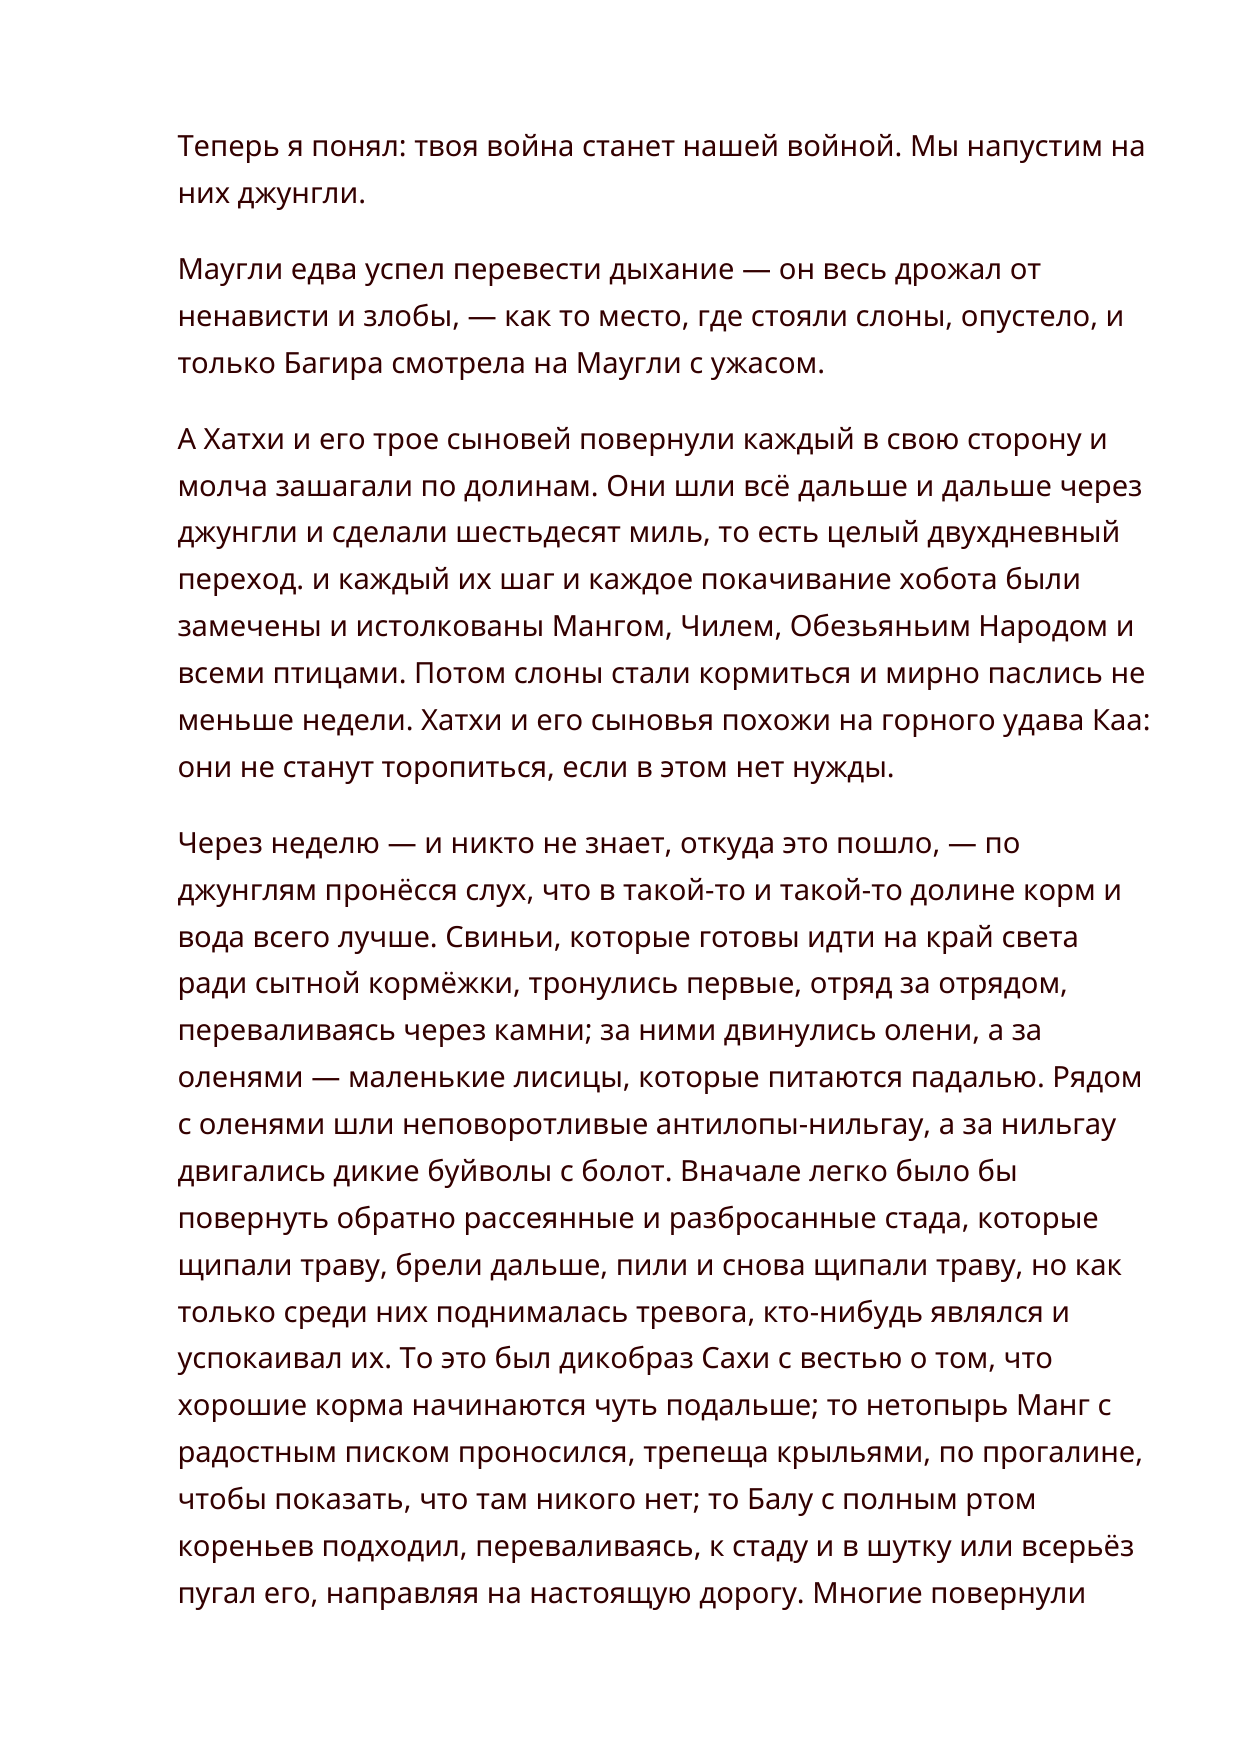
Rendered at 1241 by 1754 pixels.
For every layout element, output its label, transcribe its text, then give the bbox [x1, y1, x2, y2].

text Маугли едва успел перевести дыхание — он весь дрожал от ненависти и злобы, — как то место, где стояли слоны, опустело, и только Багира смотрела на Маугли с ужасом. [177, 241, 1152, 382]
text Через неделю — и никто не знает, откуда это пошло, — по джунглям пронёсся слух, что в такой-то и такой-то долине корм и вода всего лучше. Свиньи, которые готовы идти на край света ради сытной кормёжки, тронулись первые, отряд за отрядом, переваливаясь через камни; за ними двинулись олени, а за оленями — маленькие лисицы, которые питаются падалью. Рядом с оленями шли неповоротливые антилопы-нильгау, а за нильгау двигались дикие буйволы с болот. Вначале легко было бы повернуть обратно рассеянные и разбросанные стада, которые щипали траву, брели дальше, пили и снова щипали траву, но как только среди них поднималась тревога, кто-нибудь являлся и успокаивал их. То это был дикобраз Сахи с вестью о том, что хорошие корма начинаются чуть подальше; то нетопырь Манг с радостным писком проносился, трепеща крыльями, по прогалине, чтобы показать, что там никого нет; то Балу с полным ртом кореньев подходил, переваливаясь, к стаду и в шутку или всерьёз пугал его, направляя на настоящую дорогу. Многие повернули [177, 815, 1152, 1612]
text Теперь я понял: твоя война станет нашей войной. Мы напустим на них джунгли. [177, 118, 1152, 212]
text А Хатхи и его трое сыновей повернули каждый в свою сторону и молча зашагали по долинам. Они шли всё дальше и дальше через джунгли и сделали шестьдесят миль, то есть целый двухдневный переход. и каждый их шаг и каждое покачивание хобота были замечены и истолкованы Мангом, Чилем, Обезьяньим Народом и всеми птицами. Потом слоны стали кормиться и мирно паслись не меньше недели. Хатхи и его сыновья похожи на горного удава Каа: они не станут торопиться, если в этом нет нужды. [177, 411, 1152, 786]
